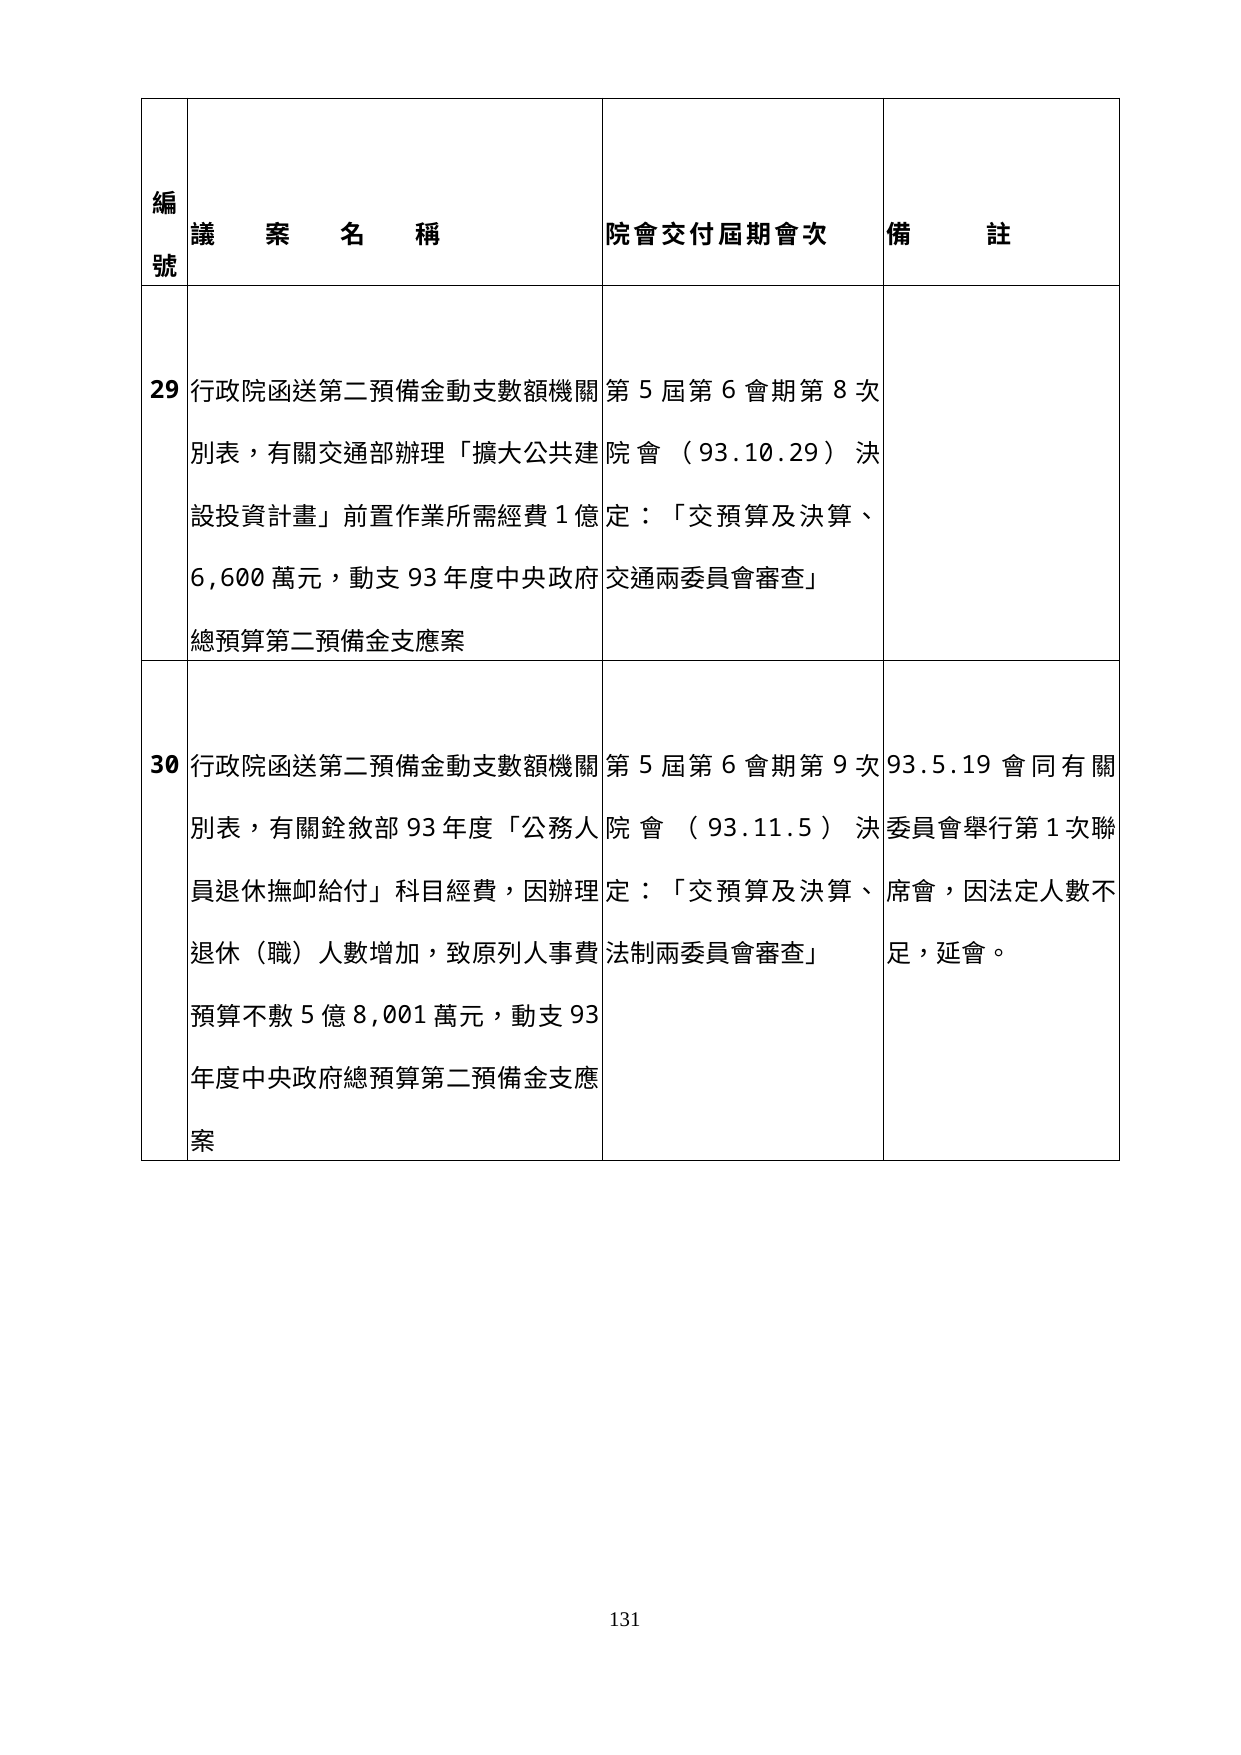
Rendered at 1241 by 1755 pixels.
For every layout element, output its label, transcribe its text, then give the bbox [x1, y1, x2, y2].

table_cell 第5屆第6會期第9次院會（93.11.5）決定：「交預算及決算、法制兩委員會審查」 [603, 661, 883, 1160]
table_header 編號 [142, 99, 187, 285]
table_header 院會交付屆期會次 [603, 99, 883, 285]
table_cell 行政院函送第二預備金動支數額機關別表，有關交通部辦理「擴大公共建設投資計畫」前置作業所需經費1億6,600萬元，動支93年度中央政府總預算第二預備金支應案 [188, 286, 602, 660]
table_cell [884, 286, 1119, 660]
table_header 備 註 [884, 99, 1119, 285]
table_cell 行政院函送第二預備金動支數額機關別表，有關銓敘部93年度「公務人員退休撫卹給付」科目經費，因辦理退休（職）人數增加，致原列人事費預算不敷5億8,001萬元，動支93年度中央政府總預算第二預備金支應案 [188, 661, 602, 1160]
table_cell 93.5.19會同有關委員會舉行第1次聯席會，因法定人數不足，延會。 [884, 661, 1119, 1160]
table_cell 第5屆第6會期第8次院會（93.10.29）決定：「交預算及決算、交通兩委員會審查」 [603, 286, 883, 660]
table_cell [142, 661, 187, 1160]
table_header 議 案 名 稱 [188, 99, 602, 285]
table_cell [142, 286, 187, 660]
